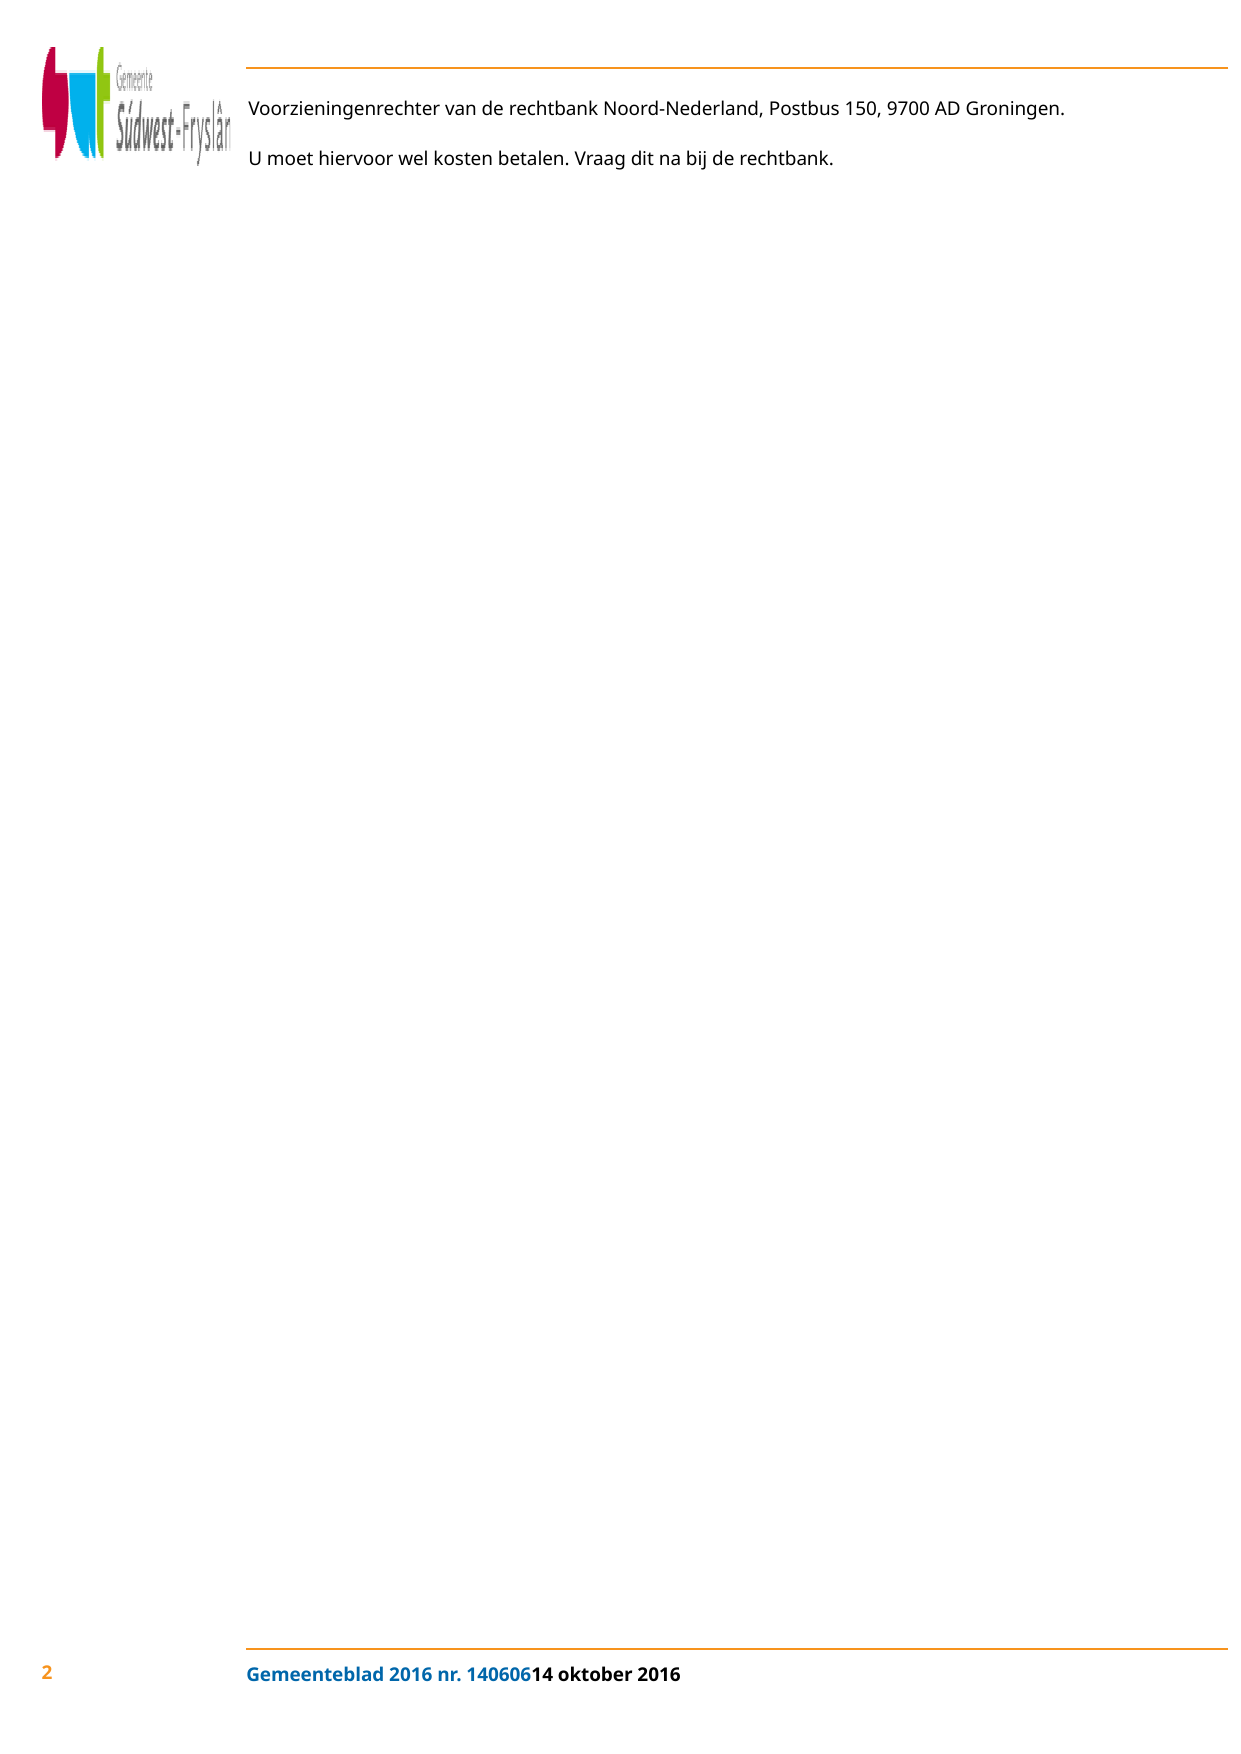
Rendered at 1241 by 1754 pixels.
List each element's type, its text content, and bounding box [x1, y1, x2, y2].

picture [41, 47, 231, 172]
text U moet hiervoor wel kosten betalen. Vraag dit na bij de rechtbank. [248, 145, 1152, 171]
text Voorzieningenrechter van de rechtbank Noord-Nederland, Postbus 150, 9700 AD Groningen. [248, 95, 1152, 121]
